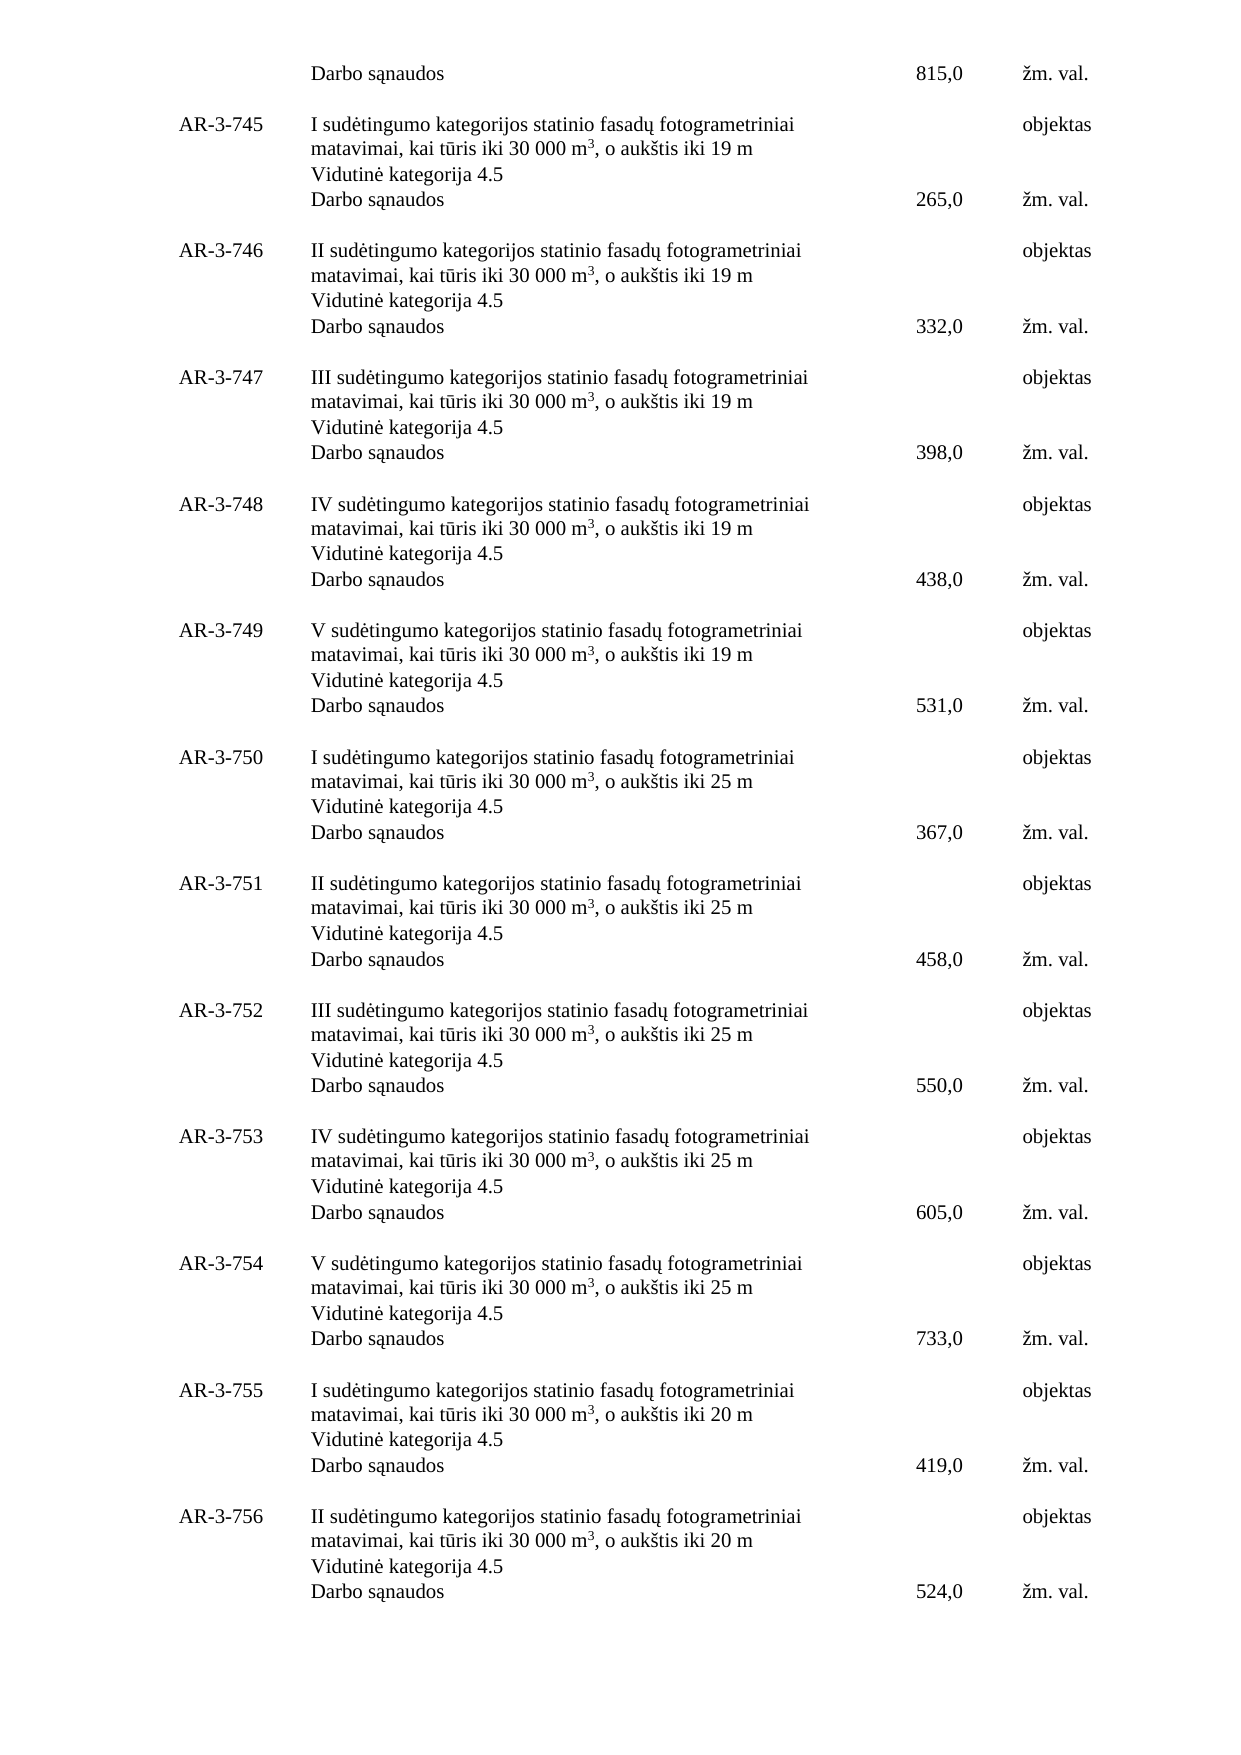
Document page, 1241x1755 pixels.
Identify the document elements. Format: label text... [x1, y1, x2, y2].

table_cell Darbo sąnaudos [309, 692, 858, 717]
table_cell 550,0 [858, 1072, 1021, 1097]
table_cell [858, 1552, 1021, 1578]
table_cell objektas [1021, 1376, 1181, 1426]
table_cell Vidutinė kategorija 4.5 [309, 160, 858, 186]
table_cell [858, 1350, 1021, 1376]
table_cell [177, 1046, 309, 1072]
table_cell AR-3-746 [177, 237, 309, 287]
table_cell [858, 110, 1021, 160]
table_cell 458,0 [858, 945, 1021, 971]
table_cell [177, 540, 309, 565]
table_cell [1021, 666, 1181, 692]
table_cell [1021, 718, 1181, 743]
table_cell [858, 844, 1021, 870]
table_cell [177, 1604, 309, 1629]
table_cell Vidutinė kategorija 4.5 [309, 1299, 858, 1325]
table_cell [858, 413, 1021, 439]
table_cell Vidutinė kategorija 4.5 [309, 793, 858, 818]
table_cell [858, 1299, 1021, 1325]
table_cell [858, 1046, 1021, 1072]
table_cell žm. val. [1021, 186, 1181, 211]
table_cell [177, 338, 309, 363]
table_cell [309, 971, 858, 996]
table_cell Vidutinė kategorija 4.5 [309, 1552, 858, 1578]
table_cell objektas [1021, 617, 1181, 666]
table_cell [177, 1552, 309, 1578]
table_cell Vidutinė kategorija 4.5 [309, 919, 858, 945]
table_cell [309, 718, 858, 743]
table_cell [1021, 1046, 1181, 1072]
table_cell [858, 364, 1021, 413]
table_cell [309, 211, 858, 237]
table_cell objektas [1021, 237, 1181, 287]
table_cell AR-3-754 [177, 1249, 309, 1299]
table_cell [858, 743, 1021, 793]
table_cell [177, 1224, 309, 1249]
table_cell [177, 1299, 309, 1325]
table_cell [858, 718, 1021, 743]
table_cell IV sudėtingumo kategorijos statinio fasadų fotogrametriniai matavimai, kai tūris iki 30 000 m3, o aukštis iki 19 m [309, 490, 858, 540]
table_cell [177, 1451, 309, 1477]
table_cell [309, 1604, 858, 1629]
table_cell Darbo sąnaudos [309, 1198, 858, 1224]
table_cell [1021, 464, 1181, 490]
table_cell [858, 211, 1021, 237]
table_cell [1021, 1552, 1181, 1578]
table_cell [858, 1426, 1021, 1451]
table_cell žm. val. [1021, 1578, 1181, 1603]
table_cell [1021, 844, 1181, 870]
table_cell žm. val. [1021, 439, 1181, 464]
table_cell [1021, 1604, 1181, 1629]
table_cell [177, 1578, 309, 1603]
table_cell AR-3-753 [177, 1123, 309, 1172]
table_cell Vidutinė kategorija 4.5 [309, 1426, 858, 1451]
table_cell AR-3-751 [177, 870, 309, 919]
table_cell [858, 160, 1021, 186]
table_cell žm. val. [1021, 1072, 1181, 1097]
table_cell II sudėtingumo kategorijos statinio fasadų fotogrametriniai matavimai, kai tūris iki 30 000 m3, o aukštis iki 25 m [309, 870, 858, 919]
table_cell žm. val. [1021, 1451, 1181, 1477]
table_cell [177, 186, 309, 211]
table_cell AR-3-752 [177, 996, 309, 1046]
table_cell žm. val. [1021, 1325, 1181, 1350]
table_cell žm. val. [1021, 692, 1181, 717]
table_cell I sudėtingumo kategorijos statinio fasadų fotogrametriniai matavimai, kai tūris iki 30 000 m3, o aukštis iki 19 m [309, 110, 858, 160]
table_cell [177, 565, 309, 591]
table_cell žm. val. [1021, 819, 1181, 844]
table_cell [858, 919, 1021, 945]
table_cell [177, 919, 309, 945]
table_cell [858, 1123, 1021, 1172]
table_cell [858, 540, 1021, 565]
table_cell [177, 85, 309, 110]
table_cell Darbo sąnaudos [309, 439, 858, 464]
table_cell Darbo sąnaudos [309, 1578, 858, 1603]
table_cell objektas [1021, 1123, 1181, 1172]
table_cell [177, 1173, 309, 1198]
table_cell [309, 85, 858, 110]
table_cell [1021, 1477, 1181, 1502]
table_cell [858, 870, 1021, 919]
table_cell AR-3-755 [177, 1376, 309, 1426]
table_cell [177, 591, 309, 617]
table_cell AR-3-756 [177, 1503, 309, 1552]
table_cell žm. val. [1021, 1198, 1181, 1224]
table_cell Darbo sąnaudos [309, 59, 858, 85]
table_cell [858, 617, 1021, 666]
table_cell IV sudėtingumo kategorijos statinio fasadų fotogrametriniai matavimai, kai tūris iki 30 000 m3, o aukštis iki 25 m [309, 1123, 858, 1172]
table_cell 438,0 [858, 565, 1021, 591]
table_cell [1021, 1426, 1181, 1451]
table_cell [1021, 287, 1181, 312]
table_cell [1021, 1224, 1181, 1249]
table_cell [177, 312, 309, 338]
table_cell [177, 844, 309, 870]
table_cell [177, 287, 309, 312]
table_cell [309, 1224, 858, 1249]
table_cell žm. val. [1021, 565, 1181, 591]
table_cell Vidutinė kategorija 4.5 [309, 1173, 858, 1198]
table_cell Vidutinė kategorija 4.5 [309, 540, 858, 565]
table_cell Vidutinė kategorija 4.5 [309, 1046, 858, 1072]
table_cell žm. val. [1021, 59, 1181, 85]
table_cell [1021, 413, 1181, 439]
table_cell AR-3-748 [177, 490, 309, 540]
table_cell AR-3-749 [177, 617, 309, 666]
table_cell I sudėtingumo kategorijos statinio fasadų fotogrametriniai matavimai, kai tūris iki 30 000 m3, o aukštis iki 20 m [309, 1376, 858, 1426]
table_cell [177, 692, 309, 717]
table_cell [177, 718, 309, 743]
table_cell II sudėtingumo kategorijos statinio fasadų fotogrametriniai matavimai, kai tūris iki 30 000 m3, o aukštis iki 19 m [309, 237, 858, 287]
table_cell 332,0 [858, 312, 1021, 338]
table_cell objektas [1021, 1503, 1181, 1552]
table_cell objektas [1021, 996, 1181, 1046]
table_cell V sudėtingumo kategorijos statinio fasadų fotogrametriniai matavimai, kai tūris iki 30 000 m3, o aukštis iki 25 m [309, 1249, 858, 1299]
table_cell [1021, 211, 1181, 237]
table_cell objektas [1021, 743, 1181, 793]
table_cell [309, 1477, 858, 1502]
table_cell objektas [1021, 1249, 1181, 1299]
table_cell I sudėtingumo kategorijos statinio fasadų fotogrametriniai matavimai, kai tūris iki 30 000 m3, o aukštis iki 25 m [309, 743, 858, 793]
table_cell [177, 1325, 309, 1350]
table_cell [1021, 1173, 1181, 1198]
table_cell objektas [1021, 870, 1181, 919]
table_cell [858, 591, 1021, 617]
table_cell [858, 1097, 1021, 1123]
table_cell objektas [1021, 110, 1181, 160]
table_cell Darbo sąnaudos [309, 1072, 858, 1097]
table_cell [858, 1604, 1021, 1629]
table_cell [177, 971, 309, 996]
table_cell [1021, 1097, 1181, 1123]
table_cell [858, 793, 1021, 818]
table_cell [177, 819, 309, 844]
table_cell [177, 59, 309, 85]
table_cell 524,0 [858, 1578, 1021, 1603]
table_cell [1021, 540, 1181, 565]
table_cell [858, 1224, 1021, 1249]
table_cell žm. val. [1021, 312, 1181, 338]
table_cell Darbo sąnaudos [309, 819, 858, 844]
table_cell [858, 237, 1021, 287]
table_cell Vidutinė kategorija 4.5 [309, 666, 858, 692]
table_cell AR-3-747 [177, 364, 309, 413]
table_cell 815,0 [858, 59, 1021, 85]
table_cell [858, 490, 1021, 540]
table_cell [177, 211, 309, 237]
table_cell 531,0 [858, 692, 1021, 717]
table_cell [1021, 591, 1181, 617]
table_cell [858, 1173, 1021, 1198]
table_cell [1021, 1350, 1181, 1376]
table_cell [177, 464, 309, 490]
table_cell [1021, 971, 1181, 996]
table_cell Darbo sąnaudos [309, 565, 858, 591]
table_cell 265,0 [858, 186, 1021, 211]
table_cell [309, 591, 858, 617]
table_cell Darbo sąnaudos [309, 312, 858, 338]
table_cell žm. val. [1021, 945, 1181, 971]
table_cell II sudėtingumo kategorijos statinio fasadų fotogrametriniai matavimai, kai tūris iki 30 000 m3, o aukštis iki 20 m [309, 1503, 858, 1552]
table_cell III sudėtingumo kategorijos statinio fasadų fotogrametriniai matavimai, kai tūris iki 30 000 m3, o aukštis iki 19 m [309, 364, 858, 413]
table_cell [177, 413, 309, 439]
table_cell V sudėtingumo kategorijos statinio fasadų fotogrametriniai matavimai, kai tūris iki 30 000 m3, o aukštis iki 19 m [309, 617, 858, 666]
table_cell [177, 439, 309, 464]
table_cell [858, 1503, 1021, 1552]
table_cell III sudėtingumo kategorijos statinio fasadų fotogrametriniai matavimai, kai tūris iki 30 000 m3, o aukštis iki 25 m [309, 996, 858, 1046]
table_cell Darbo sąnaudos [309, 1451, 858, 1477]
table_cell [858, 996, 1021, 1046]
table_cell [858, 1376, 1021, 1426]
table_cell [177, 1198, 309, 1224]
table_cell [177, 945, 309, 971]
table_cell [177, 1350, 309, 1376]
table_cell [177, 1072, 309, 1097]
table_cell Darbo sąnaudos [309, 945, 858, 971]
table_cell [1021, 793, 1181, 818]
table_cell Vidutinė kategorija 4.5 [309, 287, 858, 312]
table_cell [177, 793, 309, 818]
table_cell [177, 1477, 309, 1502]
table_cell [1021, 919, 1181, 945]
table_cell [177, 1426, 309, 1451]
table_cell [309, 464, 858, 490]
table_cell [177, 666, 309, 692]
table_cell AR-3-750 [177, 743, 309, 793]
table_cell 419,0 [858, 1451, 1021, 1477]
table_cell [858, 1249, 1021, 1299]
table_cell [309, 338, 858, 363]
table_cell Darbo sąnaudos [309, 186, 858, 211]
table_cell [177, 160, 309, 186]
table_cell objektas [1021, 364, 1181, 413]
table_cell 367,0 [858, 819, 1021, 844]
table_cell [309, 1350, 858, 1376]
table_cell 733,0 [858, 1325, 1021, 1350]
table_cell [309, 1097, 858, 1123]
table_cell AR-3-745 [177, 110, 309, 160]
table_cell 398,0 [858, 439, 1021, 464]
table_cell [858, 1477, 1021, 1502]
table_cell [1021, 338, 1181, 363]
table_cell [858, 85, 1021, 110]
table_cell [309, 844, 858, 870]
table_cell 605,0 [858, 1198, 1021, 1224]
table_cell objektas [1021, 490, 1181, 540]
table_cell [858, 338, 1021, 363]
table_cell Vidutinė kategorija 4.5 [309, 413, 858, 439]
table_cell [177, 1097, 309, 1123]
table_cell [858, 971, 1021, 996]
table_cell [1021, 85, 1181, 110]
table_cell [1021, 160, 1181, 186]
table_cell [1021, 1299, 1181, 1325]
table_cell [858, 287, 1021, 312]
table_cell [858, 464, 1021, 490]
table_cell Darbo sąnaudos [309, 1325, 858, 1350]
table_cell [858, 666, 1021, 692]
